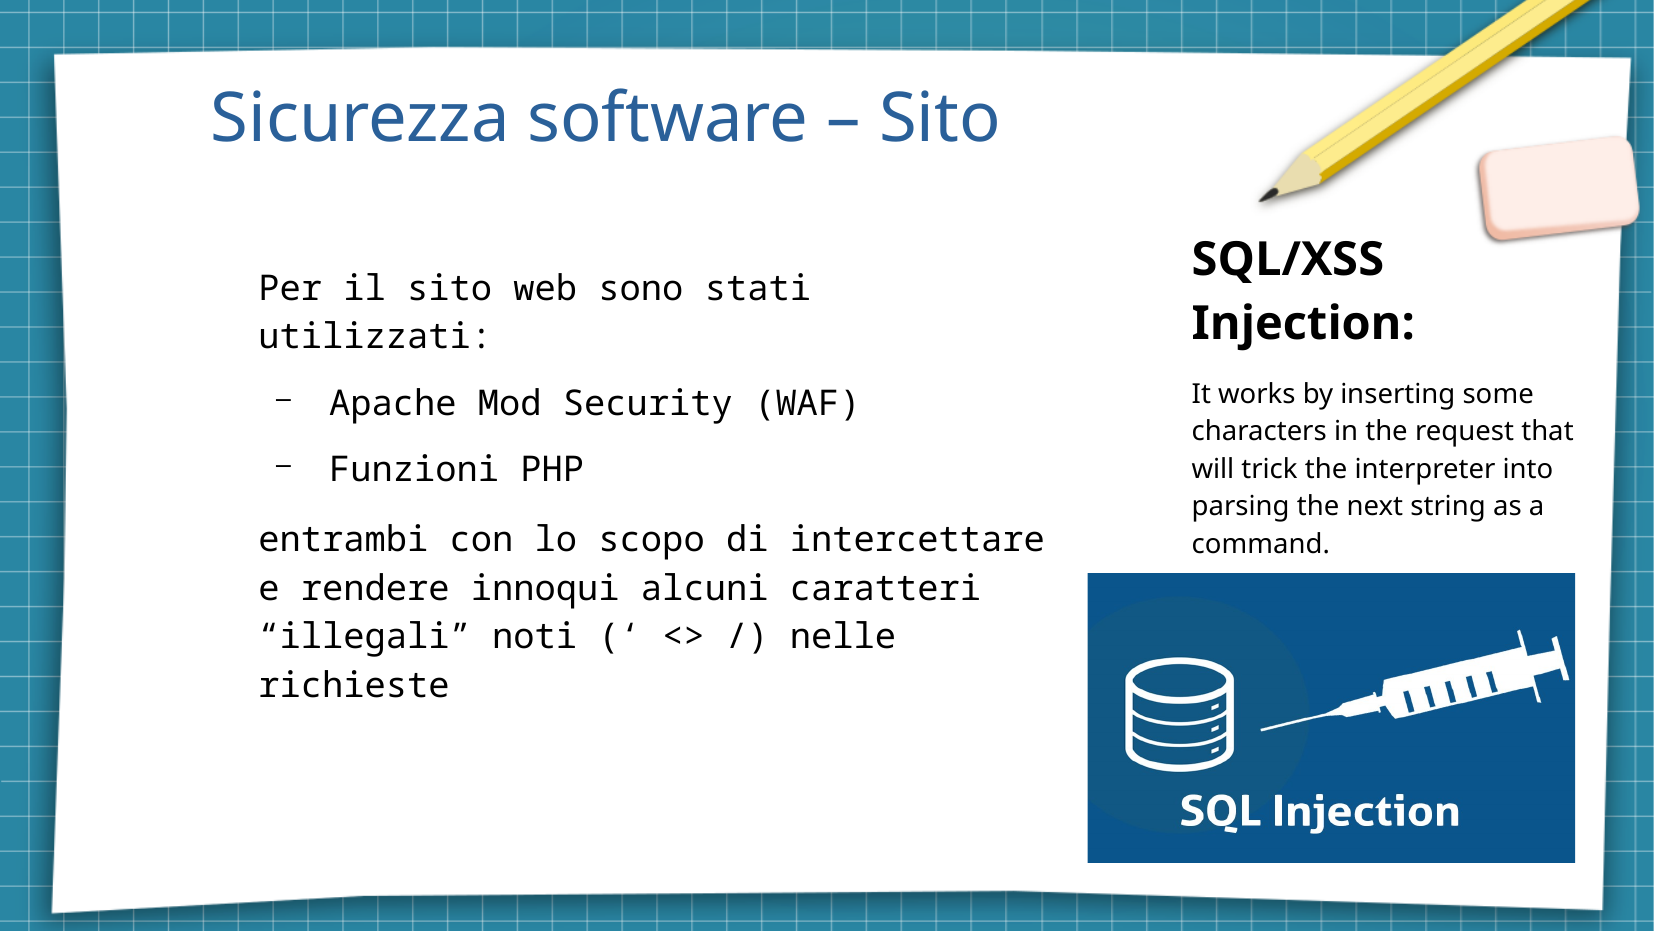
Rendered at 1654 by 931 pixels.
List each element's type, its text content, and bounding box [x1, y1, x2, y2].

list SQL/XSS Injection: It works by inserting some characters in the request that will trick the interpreter into parsing the next string as a command. [1125, 225, 1613, 563]
picture [0, 0, 1654, 931]
list Per il sito web sono stati utilizzati: Apache Mod Security (WAF) Funzioni PHP entrambi con lo scopo di intercettare e rendere innoqui alcuni caratteri “illegali” noti (‘ <> /) nelle richieste [187, 262, 1051, 751]
title Sicurezza software – Sito [0, 37, 1351, 193]
